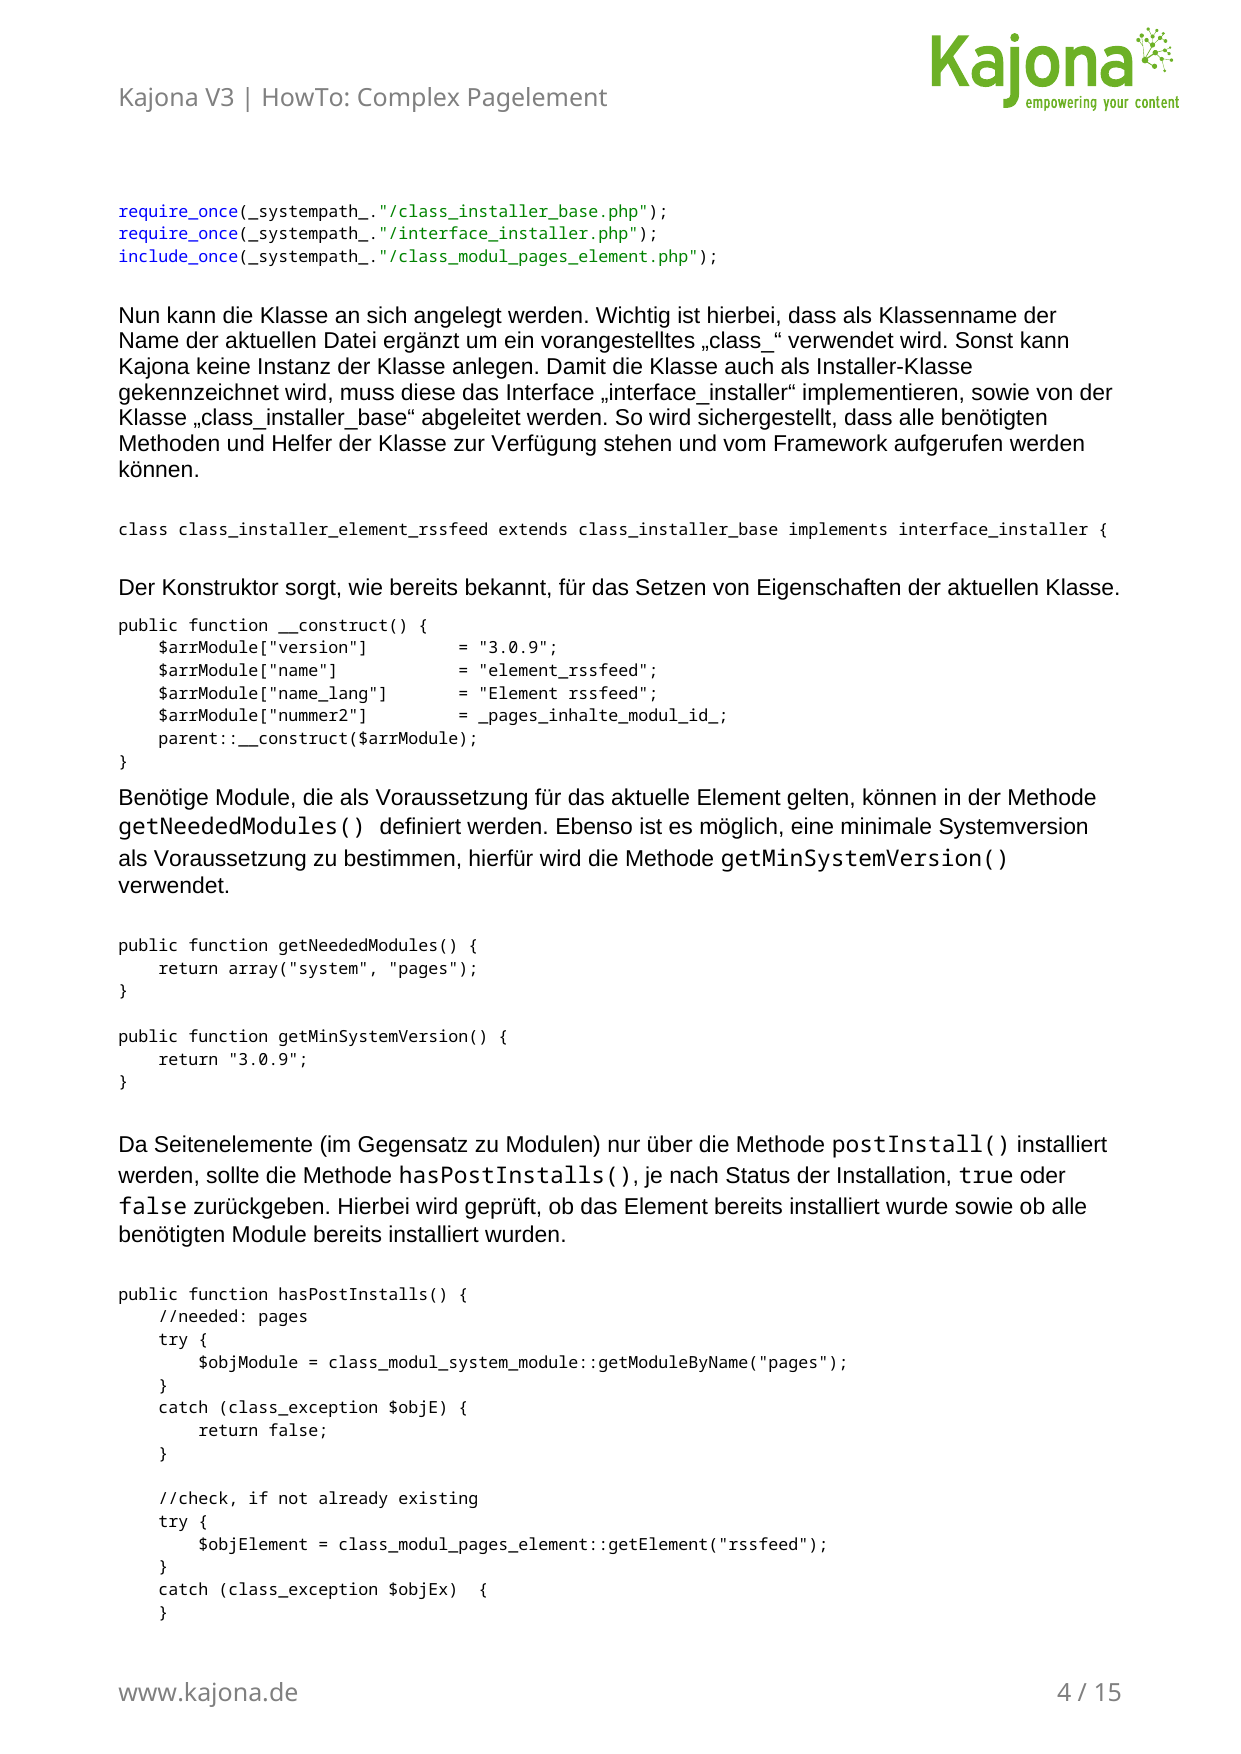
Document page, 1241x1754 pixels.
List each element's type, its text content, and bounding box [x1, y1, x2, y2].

text public function __construct() { $arrModule["version"] = "3.0.9"; $arrModule["name"] = "element_rssfeed"; $arrModule["name_lang"] = "Element rssfeed"; $arrModule["nummer2"] = _pages_inhalte_modul_id_; parent::__construct($arrModule); } [118, 613, 1122, 772]
text Der Konstruktor sorgt, wie bereits bekannt, für das Setzen von Eigenschaften der aktuellen Klasse. [118, 575, 1122, 601]
text Nun kann die Klasse an sich angelegt werden. Wichtig ist hierbei, dass als Klassenname der Name der aktuellen Datei ergänzt um ein vorangestelltes „class_“ verwendet wird. Sonst kann Kajona keine Instanz der Klasse anlegen. Damit die Klasse auch als Installer-Klasse gekennzeichnet wird, muss diese das Interface „interface_installer“ implementieren, sowie von der Klasse „class_installer_base“ abgeleitet werden. So wird sichergestellt, dass alle benötigten Methoden und Helfer der Klasse zur Verfügung stehen und vom Framework aufgerufen werden können. [118, 303, 1122, 482]
text require_once(_systempath_."/class_installer_base.php"); require_once(_systempath_."/interface_installer.php"); include_once(_systempath_."/class_modul_pages_element.php"); [118, 177, 1122, 267]
text public function hasPostInstalls() { //needed: pages try { $objModule = class_modul_system_module::getModuleByName("pages"); } catch (class_exception $objE) { return false; } //check, if not already existing try { $objElement = class_modul_pages_element::getElement("rssfeed"); } catch (class_exception $objEx) { } [118, 1260, 1122, 1623]
text public function getNeededModules() { return array("system", "pages"); } public function getMinSystemVersion() { return "3.0.9"; } [118, 911, 1122, 1115]
text Benötige Module, die als Voraussetzung für das aktuelle Element gelten, können in der Methode getNeededModules() definiert werden. Ebenso ist es möglich, eine minimale Systemversion als Voraussetzung zu bestimmen, hierfür wird die Methode getMinSystemVersion() verwendet. [118, 785, 1122, 898]
text class class_installer_element_rssfeed extends class_installer_base implements interface_installer { [118, 494, 1122, 563]
text Da Seitenelemente (im Gegensatz zu Modulen) nur über die Methode postInstall() installiert werden, sollte die Methode hasPostInstalls(), je nach Status der Installation, true oder false zurückgeben. Hierbei wird geprüft, ob das Element bereits installiert wurde sowie ob alle benötigten Module bereits installiert wurden. [118, 1128, 1122, 1247]
